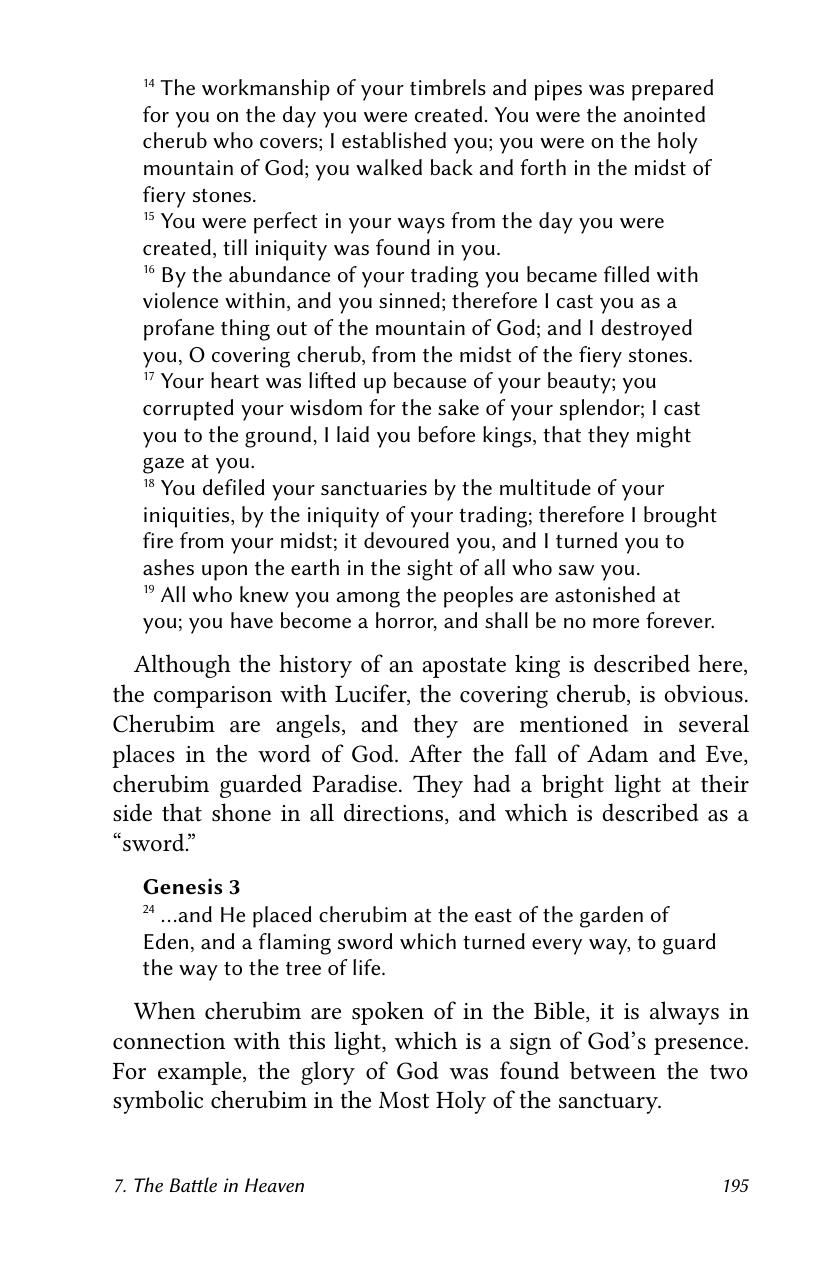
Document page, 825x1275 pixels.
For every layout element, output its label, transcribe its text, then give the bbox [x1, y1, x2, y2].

text 16 By the abundance of your trading you became filled with violence within, and you sinned; therefore I cast you as a profane thing out of the mountain of God; and I destroyed you, O covering cherub, from the midst of the fiery stones. [142, 262, 720, 368]
text 19 All who knew you among the peoples are astonished at you; you have become a horror, and shall be no more forever. [142, 582, 720, 634]
text Genesis 3 [142, 874, 750, 900]
text 18 You defiled your sanctuaries by the multitude of your iniquities, by the iniquity of your trading; therefore I brought fire from your midst; it devoured you, and I turned you to ashes upon the earth in the sight of all who saw you. [142, 475, 720, 581]
text 17 Your heart was lifted up because of your beauty; you corrupted your wisdom for the sake of your splendor; I cast you to the ground, I laid you before kings, that they might gaze at you. [142, 368, 720, 474]
text 14 The workmanship of your timbrels and pipes was prepared for you on the day you were created. You were the anointed cherub who covers; I established you; you were on the holy mountain of God; you walked back and forth in the midst of fiery stones. [142, 75, 720, 208]
text When cherubim are spoken of in the Bible, it is always in connection with this light, which is a sign of God’s presence. For example, the glory of God was found between the two symbolic cherubim in the Most Holy of the sanctuary. [112, 997, 750, 1115]
text Although the history of an apostate king is described here, the comparison with Lucifer, the covering cherub, is obvious. Cherubim are angels, and they are mentioned in several places in the word of God. After the fall of Adam and Eve, cherubim guarded Paradise. They had a bright light at their side that shone in all directions, and which is described as a “sword.” [112, 650, 750, 858]
text 24 ...and He placed cherubim at the east of the garden of Eden, and a flaming sword which turned every way, to guard the way to the tree of life. [142, 902, 720, 981]
text 15 You were perfect in your ways from the day you were created, till iniquity was found in you. [142, 208, 720, 261]
